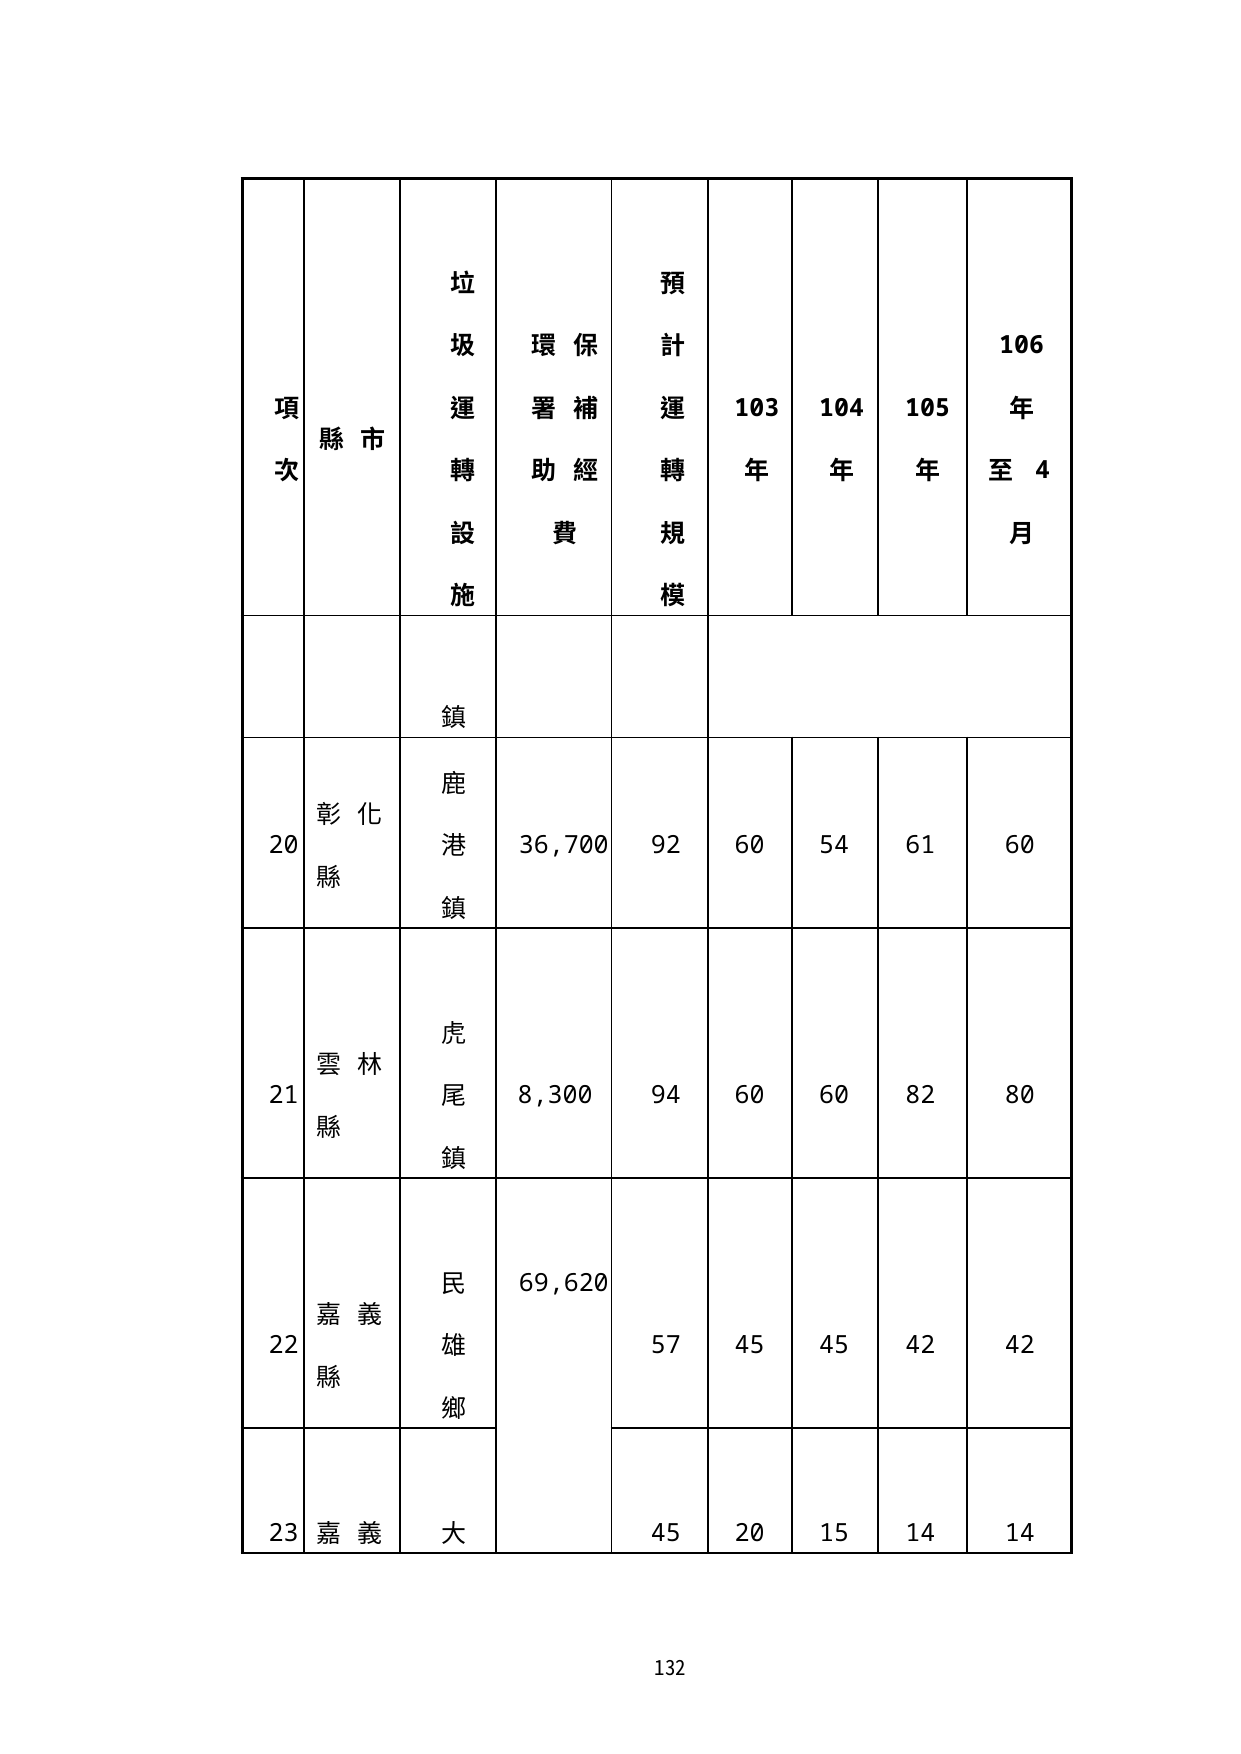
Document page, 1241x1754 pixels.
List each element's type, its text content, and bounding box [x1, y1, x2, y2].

table_cell [244, 616, 303, 737]
table_cell 21 [244, 929, 303, 1177]
table_cell 42 [968, 1179, 1070, 1427]
table_cell 60 [968, 738, 1070, 927]
table_cell 嘉義縣 [305, 1179, 399, 1427]
table_cell 15 [793, 1429, 877, 1552]
table_cell 60 [709, 929, 791, 1177]
table_header 環保署補助經費 [497, 180, 611, 615]
table_cell 54 [793, 738, 877, 927]
table_cell 8,300 [497, 929, 611, 1177]
table_header 105年 [879, 180, 966, 615]
table_cell 雲林縣 [305, 929, 399, 1177]
table_cell 61 [879, 738, 966, 927]
table_cell 82 [879, 929, 966, 1177]
table_cell [497, 616, 611, 737]
table_cell 80 [968, 929, 1070, 1177]
table_cell 69,620 [497, 1179, 611, 1552]
table_header 項次 [244, 180, 303, 615]
table_header 106年 至4月 [968, 180, 1070, 615]
table_header 104年 [793, 180, 877, 615]
table_cell 大 [401, 1429, 495, 1552]
table_header 垃圾運轉設施 [401, 180, 495, 615]
table_cell 嘉義 [305, 1429, 399, 1552]
table_cell 鎮 [401, 616, 495, 737]
table_cell 23 [244, 1429, 303, 1552]
table_cell [305, 616, 399, 737]
table_cell 彰化縣 [305, 738, 399, 927]
table_cell 57 [612, 1179, 707, 1427]
table_cell 94 [612, 929, 707, 1177]
table_cell 60 [793, 929, 877, 1177]
table_cell 虎尾鎮 [401, 929, 495, 1177]
table_header 縣市 [305, 180, 399, 615]
table_cell 60 [709, 738, 791, 927]
table_cell 45 [709, 1179, 791, 1427]
table_cell 45 [793, 1179, 877, 1427]
table_cell [709, 616, 1070, 737]
table_cell 36,700 [497, 738, 611, 927]
table_cell 22 [244, 1179, 303, 1427]
table_cell 20 [709, 1429, 791, 1552]
table_header 103年 [709, 180, 791, 615]
table_cell 45 [612, 1429, 707, 1552]
table_cell 14 [968, 1429, 1070, 1552]
table_cell 14 [879, 1429, 966, 1552]
table_cell 民雄鄉 [401, 1179, 495, 1427]
table_header 預計運轉規模 [612, 180, 707, 615]
table_cell 鹿港鎮 [401, 738, 495, 927]
table_cell 92 [612, 738, 707, 927]
table_cell 20 [244, 738, 303, 927]
table_cell 42 [879, 1179, 966, 1427]
table_cell - [612, 616, 707, 737]
